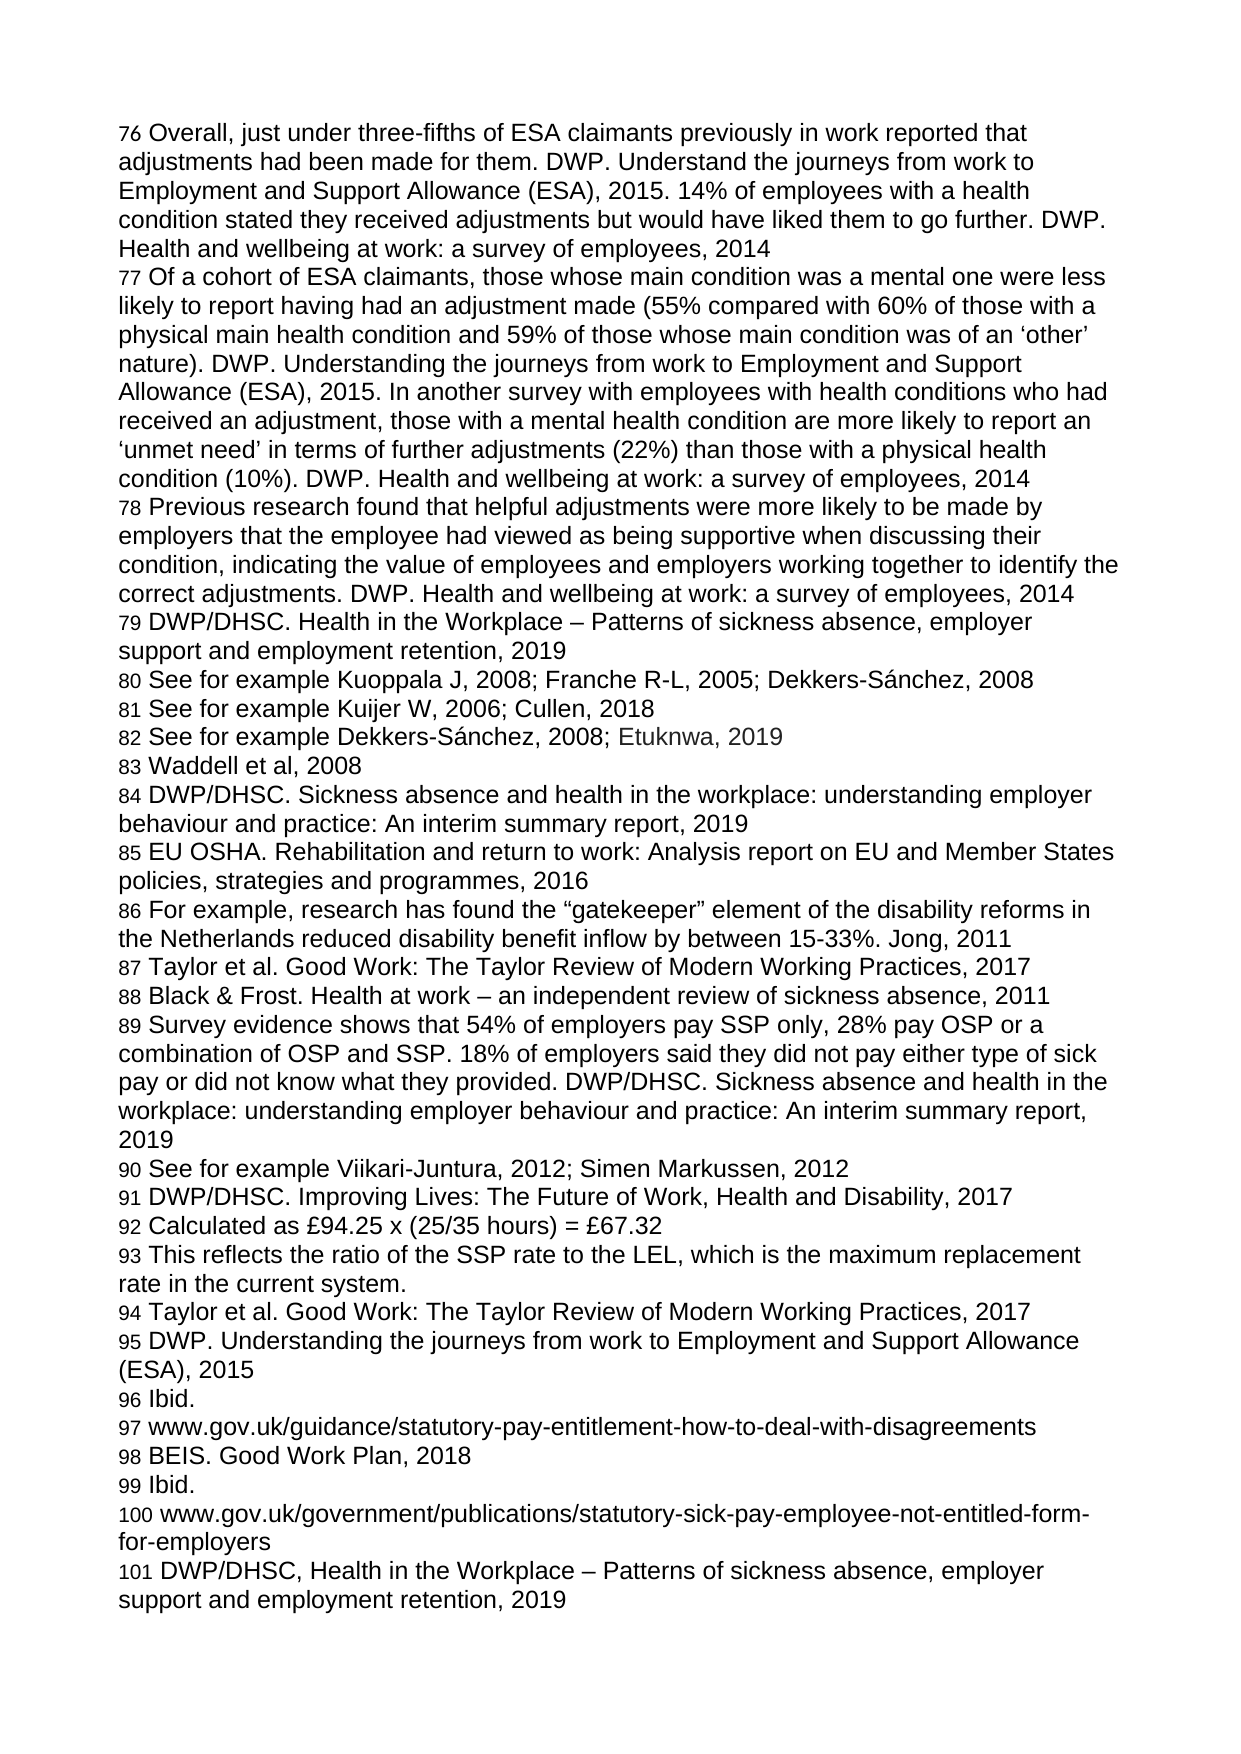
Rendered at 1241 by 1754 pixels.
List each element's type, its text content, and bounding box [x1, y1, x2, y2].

text Survey evidence shows that 54% of employers pay SSP only, 28% pay OSP or a combination of OSP and SSP. 18% of employers said they did not pay either type of sick pay or did not know what they provided. DWP/DHSC. Sickness absence and health in the workplace: understanding employer behaviour and practice: An interim summary report, 2019 [118, 1010, 1122, 1153]
list This reflects the ratio of the SSP rate to the LEL, which is the maximum replacement rate in the current system. [118, 1240, 1122, 1297]
text Black & Frost. Health at work – an independent review of sickness absence, 2011 [118, 981, 1122, 1010]
list DWP/DHSC. Improving Lives: The Future of Work, Health and Disability, 2017 [118, 1182, 1122, 1211]
list Previous research found that helpful adjustments were more likely to be made by employers that the employee had viewed as being supportive when discussing their condition, indicating the value of employees and employers working together to identify the correct adjustments. DWP. Health and wellbeing at work: a survey of employees, 2014 [118, 492, 1122, 607]
list DWP. Understanding the journeys from work to Employment and Support Allowance (ESA), 2015 [118, 1326, 1122, 1383]
list See for example Dekkers-Sánchez, 2008; Etuknwa, 2019 [118, 722, 1122, 751]
list Of a cohort of ESA claimants, those whose main condition was a mental one were less likely to report having had an adjustment made (55% compared with 60% of those with a physical main health condition and 59% of those whose main condition was of an ‘other’ nature). DWP. Understanding the journeys from work to Employment and Support Allowance (ESA), 2015. In another survey with employees with health conditions who had received an adjustment, those with a mental health condition are more likely to report an ‘unmet need’ in terms of further adjustments (22%) than those with a physical health condition (10%). DWP. Health and wellbeing at work: a survey of employees, 2014 [118, 262, 1122, 492]
list www.gov.uk/guidance/statutory-pay-entitlement-how-to-deal-with-disagreements [118, 1412, 1122, 1441]
text Calculated as £94.25 x (25/35 hours) = £67.32 [118, 1211, 1122, 1240]
list See for example Kuoppala J, 2008; Franche R-L, 2005; Dekkers-Sánchez, 2008 [118, 665, 1122, 693]
list BEIS. Good Work Plan, 2018 [118, 1441, 1122, 1470]
list Taylor et al. Good Work: The Taylor Review of Modern Working Practices, 2017 [118, 952, 1122, 981]
list For example, research has found the “gatekeeper” element of the disability reforms in the Netherlands reduced disability benefit inflow by between 15-33%. Jong, 2011 [118, 895, 1122, 952]
list Waddell et al, 2008 [118, 751, 1122, 780]
list Taylor et al. Good Work: The Taylor Review of Modern Working Practices, 2017 [118, 1297, 1122, 1326]
list DWP/DHSC, Health in the Workplace – Patterns of sickness absence, employer support and employment retention, 2019 [118, 1556, 1122, 1613]
list EU OSHA. Rehabilitation and return to work: Analysis report on EU and Member States policies, strategies and programmes, 2016 [118, 837, 1122, 895]
list DWP/DHSC. Health in the Workplace – Patterns of sickness absence, employer support and employment retention, 2019 [118, 607, 1122, 665]
list Ibid. [118, 1470, 1122, 1498]
list Overall, just under three-fifths of ESA claimants previously in work reported that adjustments had been made for them. DWP. Understand the journeys from work to Employment and Support Allowance (ESA), 2015. 14% of employees with a health condition stated they received adjustments but would have liked them to go further. DWP. Health and wellbeing at work: a survey of employees, 2014 [118, 118, 1122, 262]
list See for example Viikari-Juntura, 2012; Simen Markussen, 2012 [118, 1153, 1122, 1182]
list DWP/DHSC. Sickness absence and health in the workplace: understanding employer behaviour and practice: An interim summary report, 2019 [118, 780, 1122, 837]
list Ibid. [118, 1383, 1122, 1412]
list www.gov.uk/government/publications/statutory-sick-pay-employee-not-entitled-form-for-employers [118, 1498, 1122, 1556]
list See for example Kuijer W, 2006; Cullen, 2018 [118, 693, 1122, 722]
